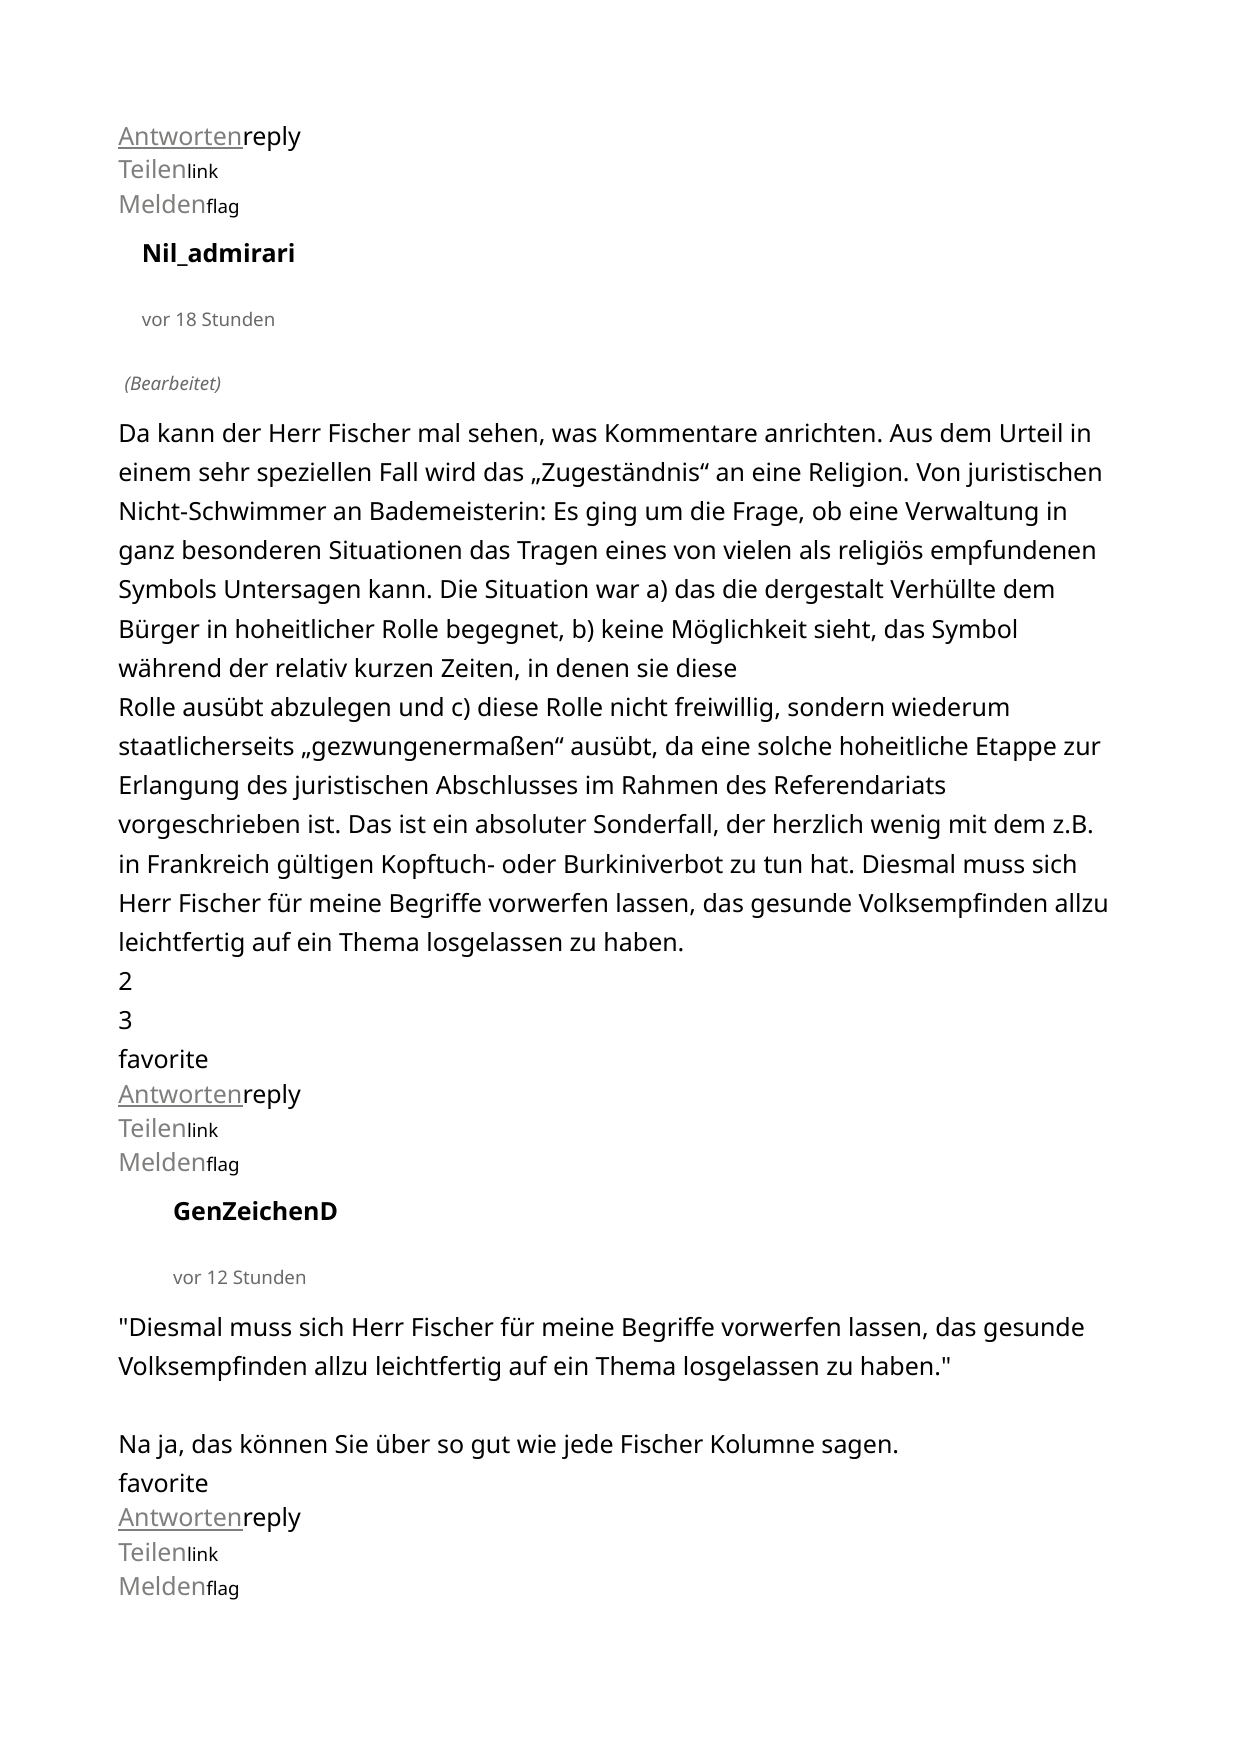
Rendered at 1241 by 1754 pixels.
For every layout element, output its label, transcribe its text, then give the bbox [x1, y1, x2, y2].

text 2 [118, 964, 1122, 998]
text vor 12 Stunden [173, 1264, 1117, 1290]
text favorite [118, 1466, 1122, 1500]
text Teilenlink [118, 1110, 1122, 1144]
text Antwortenreply [118, 1076, 1122, 1110]
text Antwortenreply [118, 1500, 1122, 1534]
text Meldenflag [118, 1144, 1122, 1178]
text Da kann der Herr Fischer mal sehen, was Kommentare anrichten. Aus dem Urteil in einem sehr speziellen Fall wird das „Zugeständnis“ an eine Religion. Von juristischen Nicht-Schwimmer an Bademeisterin: Es ging um die Frage, ob eine Verwaltung in ganz besonderen Situationen das Tragen eines von vielen als religiös empfundenen Symbols Untersagen kann. Die Situation war a) das die dergestalt Verhüllte dem Bürger in hoheitlicher Rolle begegnet, b) keine Möglichkeit sieht, das Symbol während der relativ kurzen Zeiten, in denen sie diese Rolle ausübt abzulegen und c) diese Rolle nicht freiwillig, sondern wiederum staatlicherseits „gezwungenermaßen“ ausübt, da eine solche hoheitliche Etappe zur Erlangung des juristischen Abschlusses im Rahmen des Referendariats vorgeschrieben ist. Das ist ein absoluter Sonderfall, der herzlich wenig mit dem z.B. in Frankreich gültigen Kopftuch- oder Burkiniverbot zu tun hat. Diesmal muss sich Herr Fischer für meine Begriffe vorwerfen lassen, das gesunde Volksempfinden allzu leichtfertig auf ein Thema losgelassen zu haben. [118, 416, 1122, 959]
text favorite [118, 1042, 1122, 1076]
text Teilenlink [118, 1534, 1122, 1568]
text Meldenflag [118, 1568, 1122, 1602]
text "Diesmal muss sich Herr Fischer für meine Begriffe vorwerfen lassen, das gesunde Volksempfinden allzu leichtfertig auf ein Thema losgelassen zu haben." Na ja, das können Sie über so gut wie jede Fischer Kolumne sagen. [118, 1309, 1122, 1461]
text Meldenflag [118, 186, 1122, 220]
text GenZeichenD [173, 1194, 1114, 1228]
text Antwortenreply [118, 118, 1122, 152]
text (Bearbeitet) [118, 367, 1122, 396]
text 3 [118, 1003, 1122, 1037]
text vor 18 Stunden [142, 306, 1117, 332]
text Teilenlink [118, 152, 1122, 186]
text Nil_admirari [142, 236, 1114, 270]
